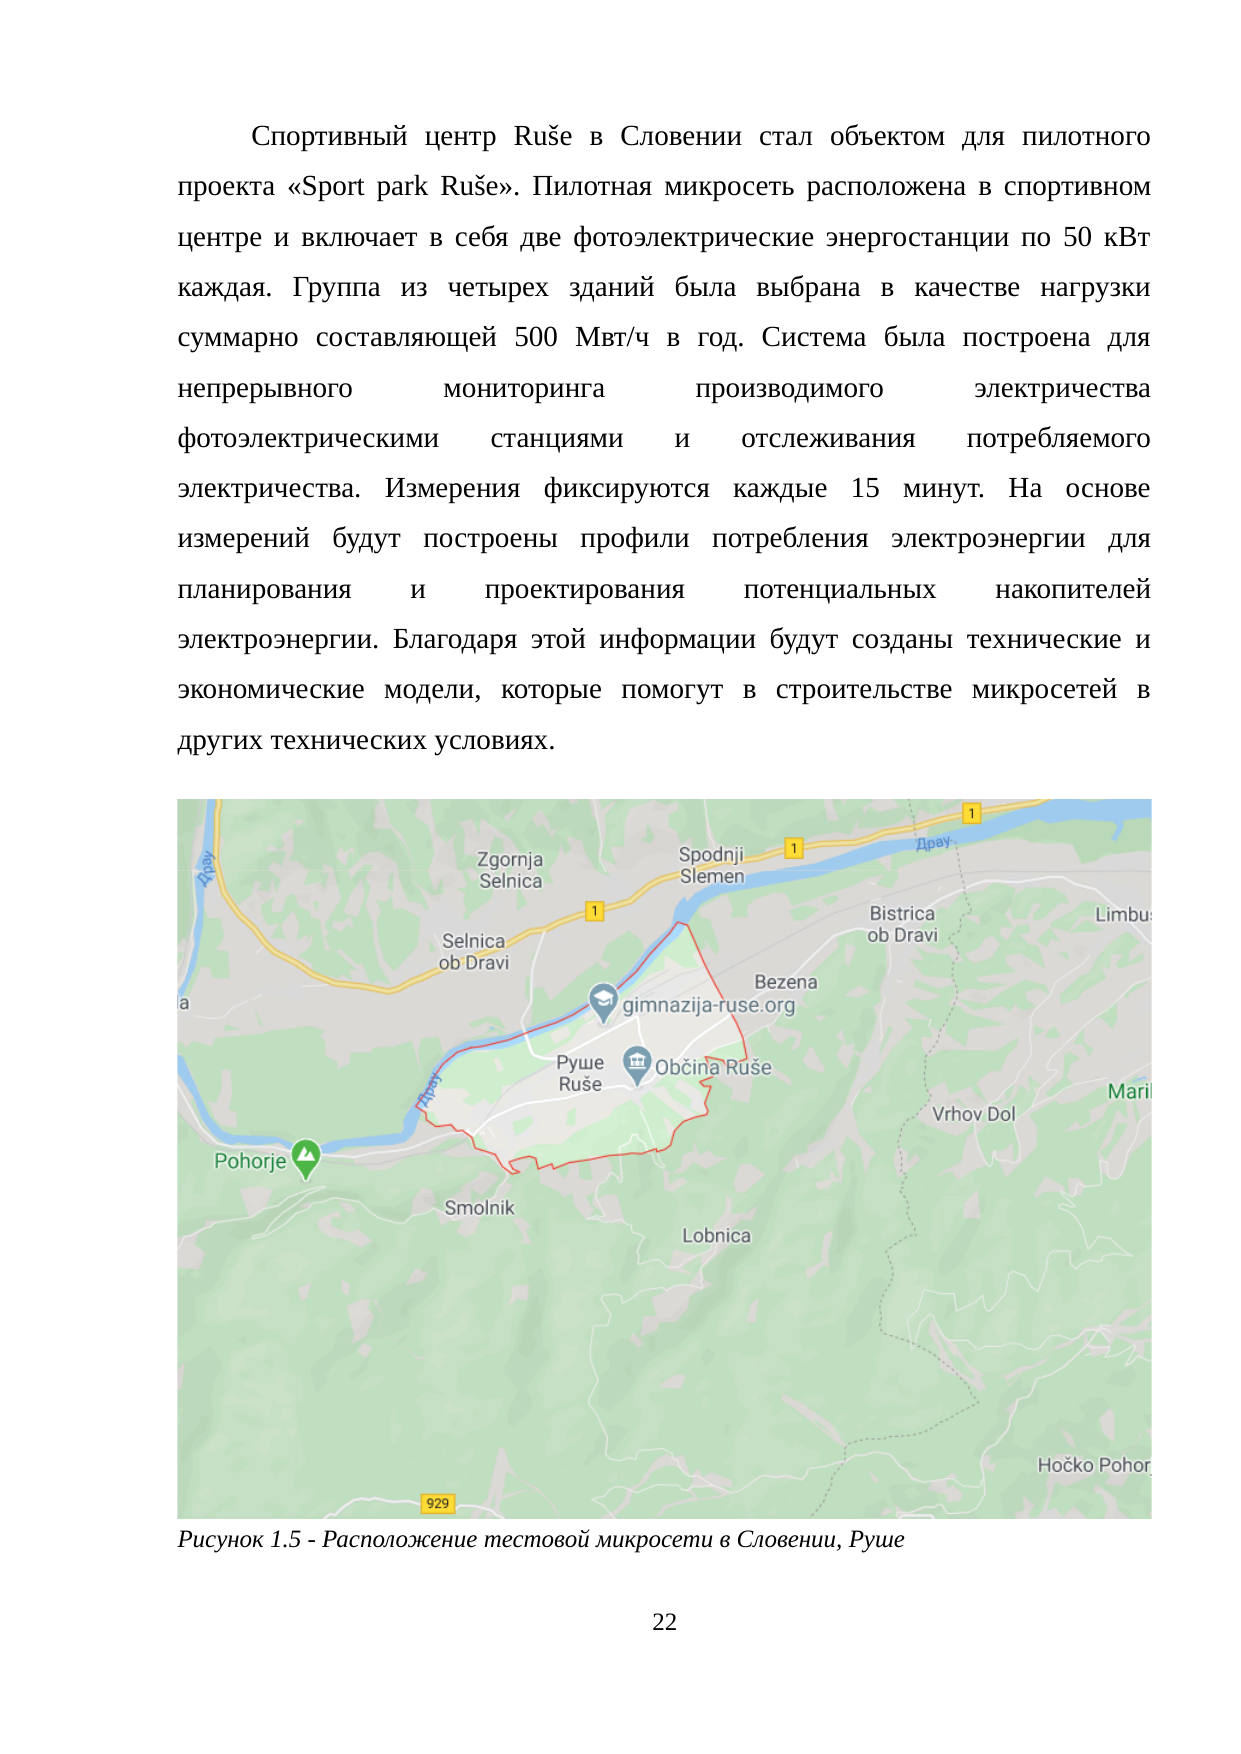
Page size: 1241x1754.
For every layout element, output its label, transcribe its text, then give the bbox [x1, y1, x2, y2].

text Рисунок 1.5 - Расположение тестовой микросети в Словении, Руше [177, 1519, 1152, 1552]
text Спортивный центр Ruše в Словении стал объектом для пилотного проекта «Sport park Ruše». Пилотная микросеть расположена в спортивном центре и включает в себя две фотоэлектрические энергостанции по 50 кВт каждая. Группа из четырех зданий была выбрана в качестве нагрузки суммарно составляющей 500 Мвт/ч в год. Система была построена для непрерывного мониторинга производимого электричества фотоэлектрическими станциями и отслеживания потребляемого электричества. Измерения фиксируются каждые 15 минут. На основе измерений будут построены профили потребления электроэнергии для планирования и проектирования потенциальных накопителей электроэнергии. Благодаря этой информации будут созданы технические и экономические модели, которые помогут в строительстве микросетей в других технических условиях. [177, 118, 1152, 755]
picture [177, 799, 1152, 1519]
